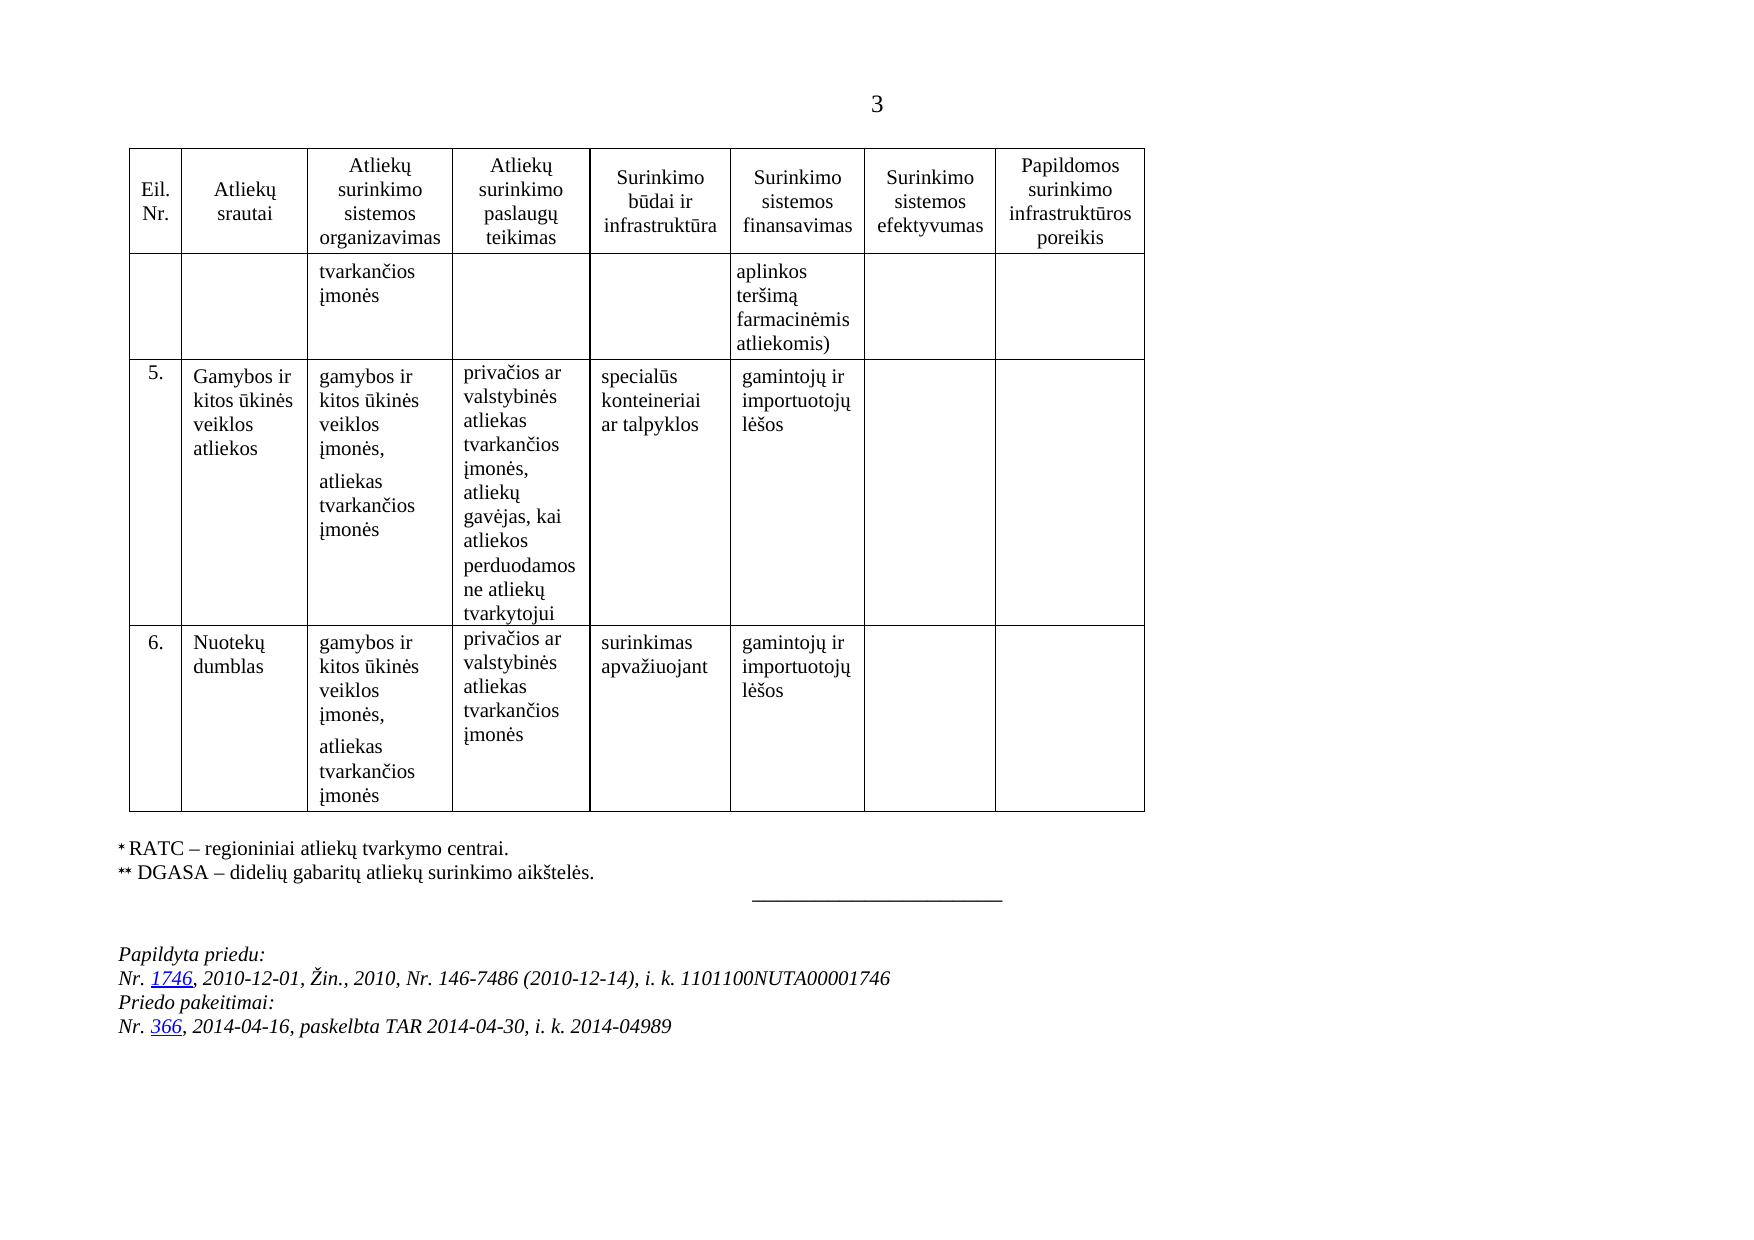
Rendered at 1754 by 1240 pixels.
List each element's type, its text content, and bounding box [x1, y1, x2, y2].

table_header Atliekų srautai [182, 149, 307, 253]
table_cell gamybos ir kitos ūkinės veiklos įmonės, atliekas tvarkančios įmonės [308, 626, 452, 811]
text Papildyta priedu: [118, 942, 1636, 966]
table_cell [996, 360, 1144, 625]
table_cell 6. [130, 626, 181, 811]
table_header Atliekų surinkimo sistemos organizavimas [308, 149, 452, 253]
table_header Papildomos surinkimo infrastruktūros poreikis [996, 149, 1144, 253]
text –––––––––––––––––––– [118, 884, 1636, 913]
table_cell Gamybos ir kitos ūkinės veiklos atliekos [182, 360, 307, 625]
table_cell gamintojų ir importuotojų lėšos [731, 360, 864, 625]
table_cell [996, 626, 1144, 811]
table_cell tvarkančios įmonės [308, 254, 452, 359]
table_cell privačios ar valstybinės atliekas tvarkančios įmonės [453, 626, 589, 811]
table_cell gamintojų ir importuotojų lėšos [731, 626, 864, 811]
table_cell [865, 360, 995, 625]
table_cell [453, 254, 589, 359]
table_cell [996, 254, 1144, 359]
table_header Eil. Nr. [130, 149, 181, 253]
table_cell gamybos ir kitos ūkinės veiklos įmonės, atliekas tvarkančios įmonės [308, 360, 452, 625]
table_cell 5. [130, 360, 181, 625]
text Priedo pakeitimai: [118, 990, 1636, 1014]
table_header Atliekų surinkimo paslaugų teikimas [453, 149, 589, 253]
table_cell [130, 254, 181, 359]
text Nr. 1746, 2010-12-01, Žin., 2010, Nr. 146-7486 (2010-12-14), i. k. 1101100NUTA00001746 [118, 966, 1636, 990]
table_header Surinkimo sistemos efektyvumas [865, 149, 995, 253]
text Nr. 366, 2014-04-16, paskelbta TAR 2014-04-30, i. k. 2014-04989 [118, 1014, 1636, 1038]
table_cell aplinkos teršimą farmacinėmis atliekomis) [731, 254, 864, 359]
table_cell surinkimas apvažiuojant [591, 626, 730, 811]
table_cell specialūs konteineriai ar talpyklos [591, 360, 730, 625]
table_cell Nuotekų dumblas [182, 626, 307, 811]
table_cell [865, 626, 995, 811]
table_cell [591, 254, 730, 359]
table_cell privačios ar valstybinės atliekas tvarkančios įmonės, atliekų gavėjas, kai atliekos perduodamos ne atliekų tvarkytojui [453, 360, 589, 625]
table_header Surinkimo sistemos finansavimas [731, 149, 864, 253]
table_cell [865, 254, 995, 359]
text  RATC – regioniniai atliekų tvarkymo centrai. [118, 836, 1636, 860]
text  DGASA – didelių gabaritų atliekų surinkimo aikštelės. [118, 860, 1636, 884]
table_cell [182, 254, 307, 359]
table_header Surinkimo būdai ir infrastruktūra [591, 149, 730, 253]
